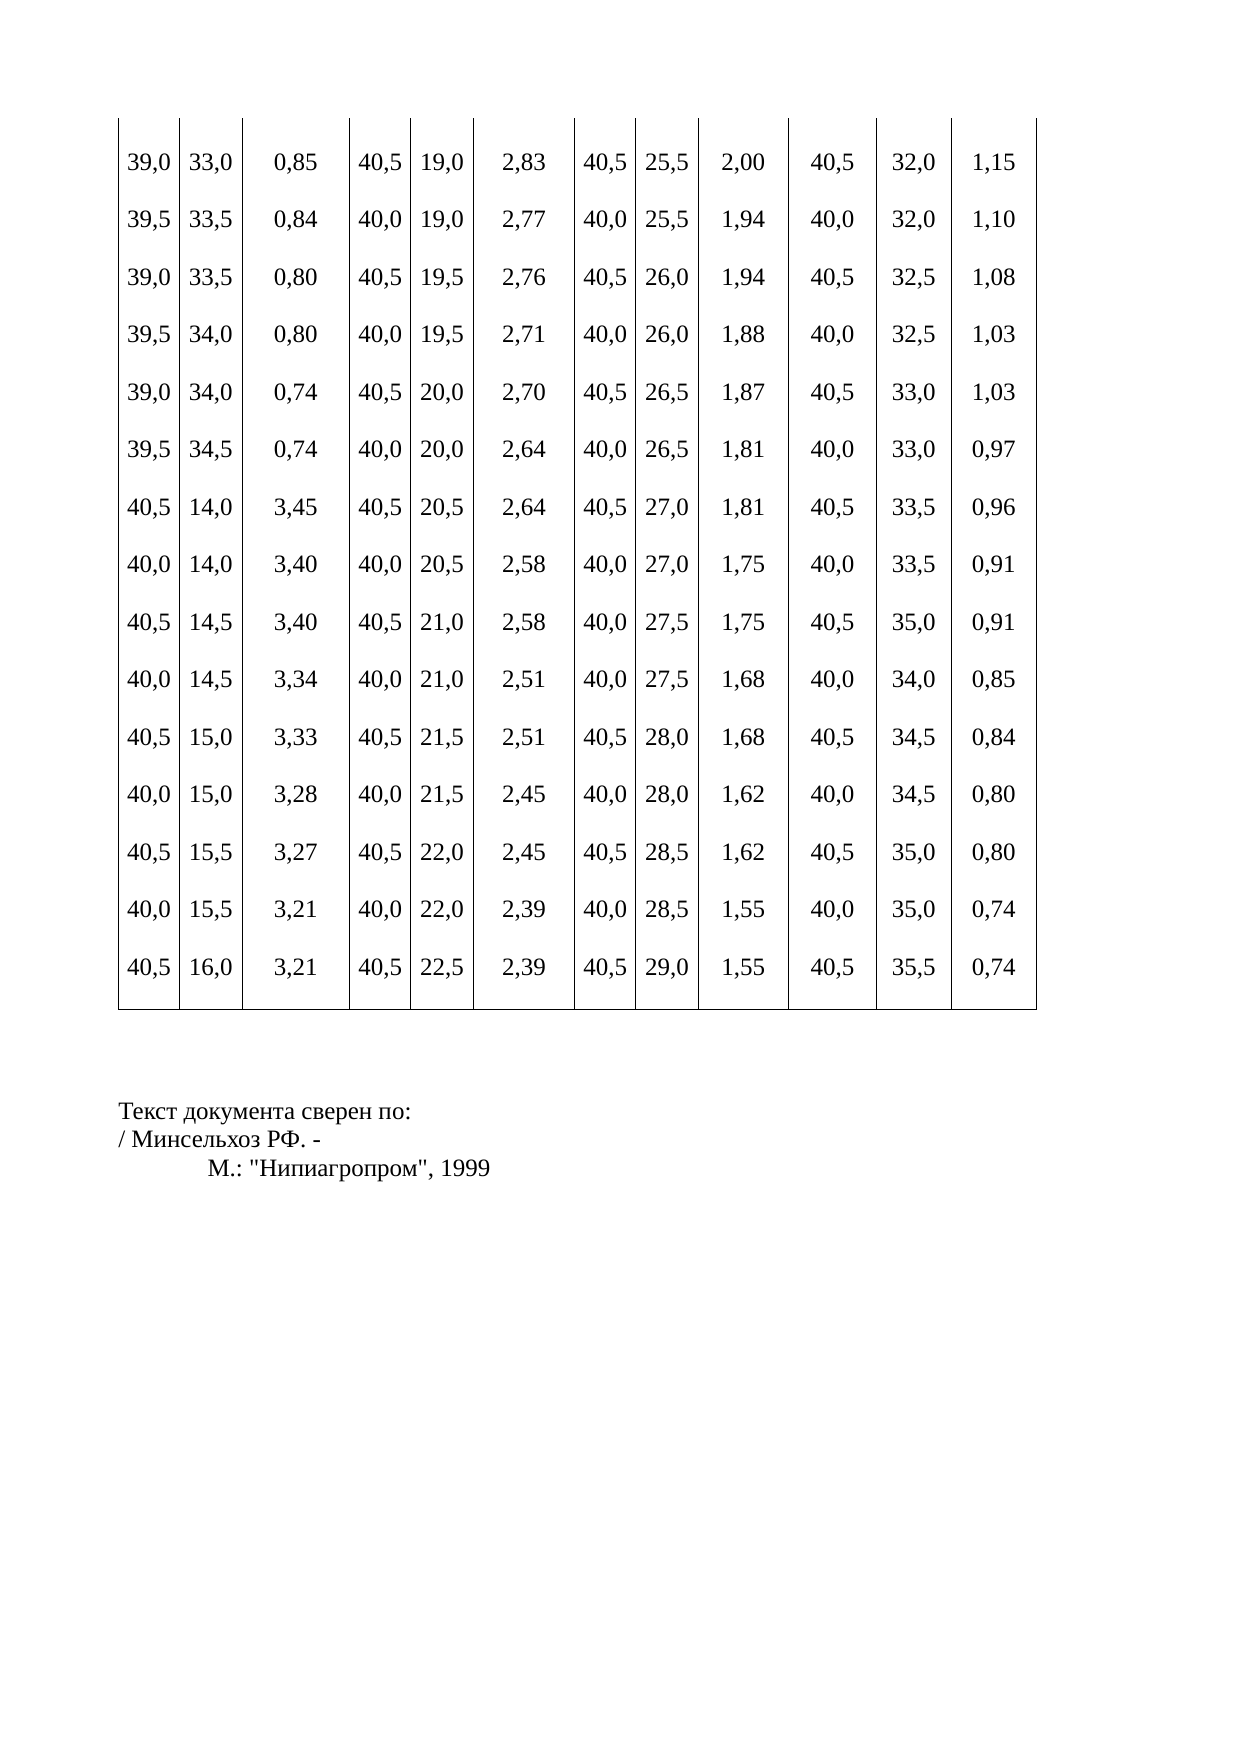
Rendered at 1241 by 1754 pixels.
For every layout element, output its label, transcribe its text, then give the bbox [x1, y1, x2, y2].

table_cell 21,5 [411, 722, 473, 779]
table_cell 40,0 [789, 204, 876, 262]
table_cell 2,00 [699, 147, 788, 204]
table_cell 40,0 [119, 549, 179, 607]
table_cell 22,0 [411, 837, 473, 894]
table_cell 0,96 [952, 492, 1036, 549]
table_cell 0,80 [952, 837, 1036, 894]
table_cell 39,5 [119, 434, 179, 492]
table_cell 40,0 [789, 319, 876, 377]
table_cell 0,84 [243, 204, 349, 262]
table_cell 33,5 [877, 492, 951, 549]
table_cell [350, 118, 410, 147]
table_cell [411, 118, 473, 147]
table_cell 40,5 [789, 492, 876, 549]
table_cell 40,5 [789, 377, 876, 434]
table_cell 1,03 [952, 319, 1036, 377]
table_cell 1,08 [952, 262, 1036, 319]
table_cell 14,0 [180, 492, 242, 549]
table_cell 16,0 [180, 952, 242, 1009]
table_cell 28,0 [636, 722, 698, 779]
table_cell 26,5 [636, 377, 698, 434]
table_cell 1,68 [699, 722, 788, 779]
table_cell 3,40 [243, 607, 349, 664]
table_cell 40,5 [575, 262, 635, 319]
table_cell 40,0 [119, 894, 179, 952]
table_cell [119, 118, 179, 147]
table_cell 33,5 [877, 549, 951, 607]
table_cell 0,85 [243, 147, 349, 204]
table_cell 40,5 [575, 377, 635, 434]
table_cell 40,5 [119, 607, 179, 664]
table_cell 3,28 [243, 779, 349, 837]
table_cell [180, 118, 242, 147]
table_cell 2,39 [474, 952, 574, 1009]
table_cell 26,5 [636, 434, 698, 492]
table_cell 40,0 [350, 204, 410, 262]
table_cell 32,5 [877, 319, 951, 377]
table_cell 2,71 [474, 319, 574, 377]
table_cell 33,0 [180, 147, 242, 204]
table_cell 20,5 [411, 492, 473, 549]
table_cell 14,5 [180, 664, 242, 722]
table_cell 2,39 [474, 894, 574, 952]
table_cell 15,0 [180, 722, 242, 779]
table_cell 40,5 [350, 952, 410, 1009]
text / Минсельхоз РФ. - [118, 1124, 1122, 1153]
table_cell 40,0 [575, 319, 635, 377]
table_cell 32,0 [877, 147, 951, 204]
table_cell 40,5 [575, 837, 635, 894]
table_cell 27,0 [636, 492, 698, 549]
table_cell 1,94 [699, 204, 788, 262]
table_cell 40,0 [789, 549, 876, 607]
table_cell 0,97 [952, 434, 1036, 492]
table_cell 1,55 [699, 894, 788, 952]
table_cell 0,74 [243, 377, 349, 434]
text М.: "Нипиагропром", 1999 [118, 1153, 1122, 1182]
table_cell 3,45 [243, 492, 349, 549]
table_cell 27,0 [636, 549, 698, 607]
table_cell 32,5 [877, 262, 951, 319]
table_cell 0,85 [952, 664, 1036, 722]
table_cell 1,68 [699, 664, 788, 722]
table_cell 1,03 [952, 377, 1036, 434]
table_cell 34,0 [180, 377, 242, 434]
table_cell [952, 118, 1036, 147]
table_cell 28,5 [636, 894, 698, 952]
table_cell [877, 118, 951, 147]
table_cell 40,0 [575, 204, 635, 262]
table_cell 40,0 [119, 779, 179, 837]
table_cell 35,0 [877, 607, 951, 664]
table_cell [636, 118, 698, 147]
table_cell 40,5 [119, 492, 179, 549]
table_cell 40,5 [119, 837, 179, 894]
table_cell 2,58 [474, 607, 574, 664]
table_cell [474, 118, 574, 147]
table_cell 20,0 [411, 434, 473, 492]
table_cell 40,5 [789, 837, 876, 894]
table_cell 27,5 [636, 607, 698, 664]
table_cell 0,74 [243, 434, 349, 492]
table_cell 0,80 [243, 319, 349, 377]
table_cell 40,5 [575, 147, 635, 204]
table_cell 0,80 [952, 779, 1036, 837]
table_cell 34,0 [877, 664, 951, 722]
table_cell 40,5 [119, 952, 179, 1009]
table_cell 1,15 [952, 147, 1036, 204]
table_cell 40,0 [789, 894, 876, 952]
table_cell 34,5 [877, 779, 951, 837]
table_cell 40,0 [789, 434, 876, 492]
table_cell 2,45 [474, 837, 574, 894]
table_cell 40,5 [350, 147, 410, 204]
table_cell 2,83 [474, 147, 574, 204]
table_cell 28,0 [636, 779, 698, 837]
table_cell 3,40 [243, 549, 349, 607]
table_cell 27,5 [636, 664, 698, 722]
table_cell 33,0 [877, 377, 951, 434]
table_cell 40,0 [575, 664, 635, 722]
table_cell 40,5 [350, 607, 410, 664]
table_cell 32,0 [877, 204, 951, 262]
table_cell 1,62 [699, 779, 788, 837]
table_cell 26,0 [636, 262, 698, 319]
table_cell 2,70 [474, 377, 574, 434]
table_cell 40,0 [350, 664, 410, 722]
table_cell 40,0 [350, 319, 410, 377]
table_cell 29,0 [636, 952, 698, 1009]
table_cell 15,5 [180, 837, 242, 894]
table_cell 2,76 [474, 262, 574, 319]
table_cell 40,5 [350, 722, 410, 779]
table_cell 40,5 [350, 837, 410, 894]
table_cell 40,5 [575, 952, 635, 1009]
table_cell 33,5 [180, 204, 242, 262]
table_cell 14,5 [180, 607, 242, 664]
table_cell 40,5 [789, 722, 876, 779]
table_cell 20,5 [411, 549, 473, 607]
table_cell 0,91 [952, 607, 1036, 664]
table_cell 2,77 [474, 204, 574, 262]
table_cell 25,5 [636, 204, 698, 262]
table_cell 39,0 [119, 262, 179, 319]
table_cell 19,0 [411, 204, 473, 262]
table_cell 40,0 [350, 894, 410, 952]
table_cell 0,84 [952, 722, 1036, 779]
table_cell 3,21 [243, 894, 349, 952]
table_cell 1,10 [952, 204, 1036, 262]
table_cell 2,64 [474, 434, 574, 492]
table_cell 39,0 [119, 147, 179, 204]
table_cell 39,5 [119, 204, 179, 262]
table_cell 0,91 [952, 549, 1036, 607]
table_cell 1,75 [699, 549, 788, 607]
table_cell 40,5 [789, 262, 876, 319]
table_cell 40,0 [575, 434, 635, 492]
table_cell 40,5 [789, 952, 876, 1009]
text Текст документа сверен по: [118, 1096, 1122, 1124]
table_cell 1,88 [699, 319, 788, 377]
table_cell 19,5 [411, 262, 473, 319]
table_cell [699, 118, 788, 147]
table_cell 3,34 [243, 664, 349, 722]
table_cell 25,5 [636, 147, 698, 204]
table_cell 40,5 [119, 722, 179, 779]
table_cell 35,0 [877, 894, 951, 952]
table_cell 33,0 [877, 434, 951, 492]
table_cell 0,80 [243, 262, 349, 319]
table_cell 2,51 [474, 722, 574, 779]
table_cell 22,0 [411, 894, 473, 952]
table_cell 40,5 [789, 147, 876, 204]
table_cell 1,87 [699, 377, 788, 434]
table_cell 14,0 [180, 549, 242, 607]
table_cell 34,5 [180, 434, 242, 492]
table_cell 40,0 [575, 894, 635, 952]
table_cell 28,5 [636, 837, 698, 894]
table_cell 2,64 [474, 492, 574, 549]
table_cell 0,74 [952, 952, 1036, 1009]
table_cell 19,0 [411, 147, 473, 204]
table_cell 22,5 [411, 952, 473, 1009]
table_cell 34,0 [180, 319, 242, 377]
table_cell 2,51 [474, 664, 574, 722]
table_cell 0,74 [952, 894, 1036, 952]
table_cell 15,5 [180, 894, 242, 952]
table_cell 35,0 [877, 837, 951, 894]
table_cell 2,58 [474, 549, 574, 607]
table_cell 33,5 [180, 262, 242, 319]
table_cell 1,81 [699, 434, 788, 492]
table_cell 21,0 [411, 664, 473, 722]
table_cell 21,0 [411, 607, 473, 664]
table_cell [575, 118, 635, 147]
table_cell 1,94 [699, 262, 788, 319]
table_cell 40,5 [789, 607, 876, 664]
table_cell 3,21 [243, 952, 349, 1009]
table_cell 40,0 [575, 779, 635, 837]
table_cell 40,0 [119, 664, 179, 722]
table_cell 40,0 [789, 664, 876, 722]
table_cell 19,5 [411, 319, 473, 377]
table_cell [789, 118, 876, 147]
table_cell 40,0 [350, 549, 410, 607]
table_cell 1,55 [699, 952, 788, 1009]
table_cell 1,81 [699, 492, 788, 549]
table_cell 39,0 [119, 377, 179, 434]
table_cell 40,5 [575, 492, 635, 549]
table_cell 3,27 [243, 837, 349, 894]
table_cell 40,0 [789, 779, 876, 837]
table_cell 34,5 [877, 722, 951, 779]
table_cell 40,0 [575, 607, 635, 664]
table_cell 15,0 [180, 779, 242, 837]
table_cell 26,0 [636, 319, 698, 377]
table_cell 3,33 [243, 722, 349, 779]
table_cell 39,5 [119, 319, 179, 377]
table_cell 40,5 [350, 492, 410, 549]
table_cell 1,75 [699, 607, 788, 664]
table_cell 20,0 [411, 377, 473, 434]
table_cell 21,5 [411, 779, 473, 837]
table_cell 40,0 [350, 434, 410, 492]
table_cell 40,0 [575, 549, 635, 607]
table_cell 1,62 [699, 837, 788, 894]
table_cell [243, 118, 349, 147]
table_cell 2,45 [474, 779, 574, 837]
table_cell 35,5 [877, 952, 951, 1009]
table_cell 40,5 [350, 262, 410, 319]
table_cell 40,5 [350, 377, 410, 434]
table_cell 40,0 [350, 779, 410, 837]
table_cell 40,5 [575, 722, 635, 779]
